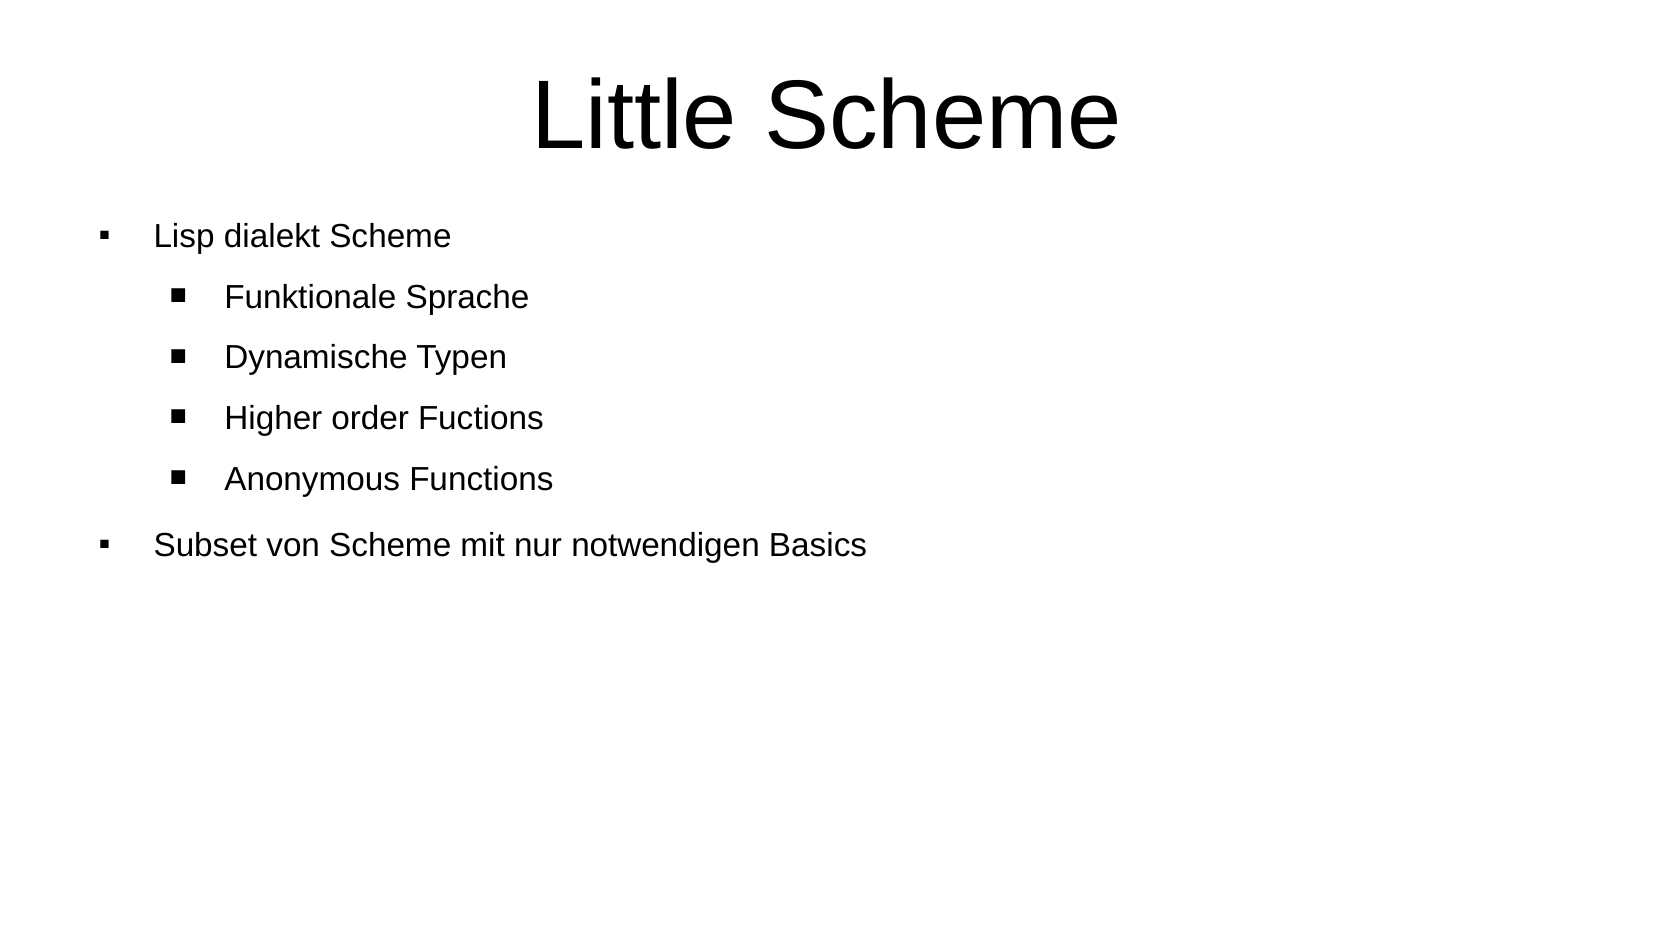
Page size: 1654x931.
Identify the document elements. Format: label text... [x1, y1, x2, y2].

title Little Scheme [82, 37, 1571, 193]
list Lisp dialekt Scheme Funktionale Sprache Dynamische Typen Higher order Fuctions Anonymous Functions Subset von Scheme mit nur notwendigen Basics [82, 217, 1571, 758]
